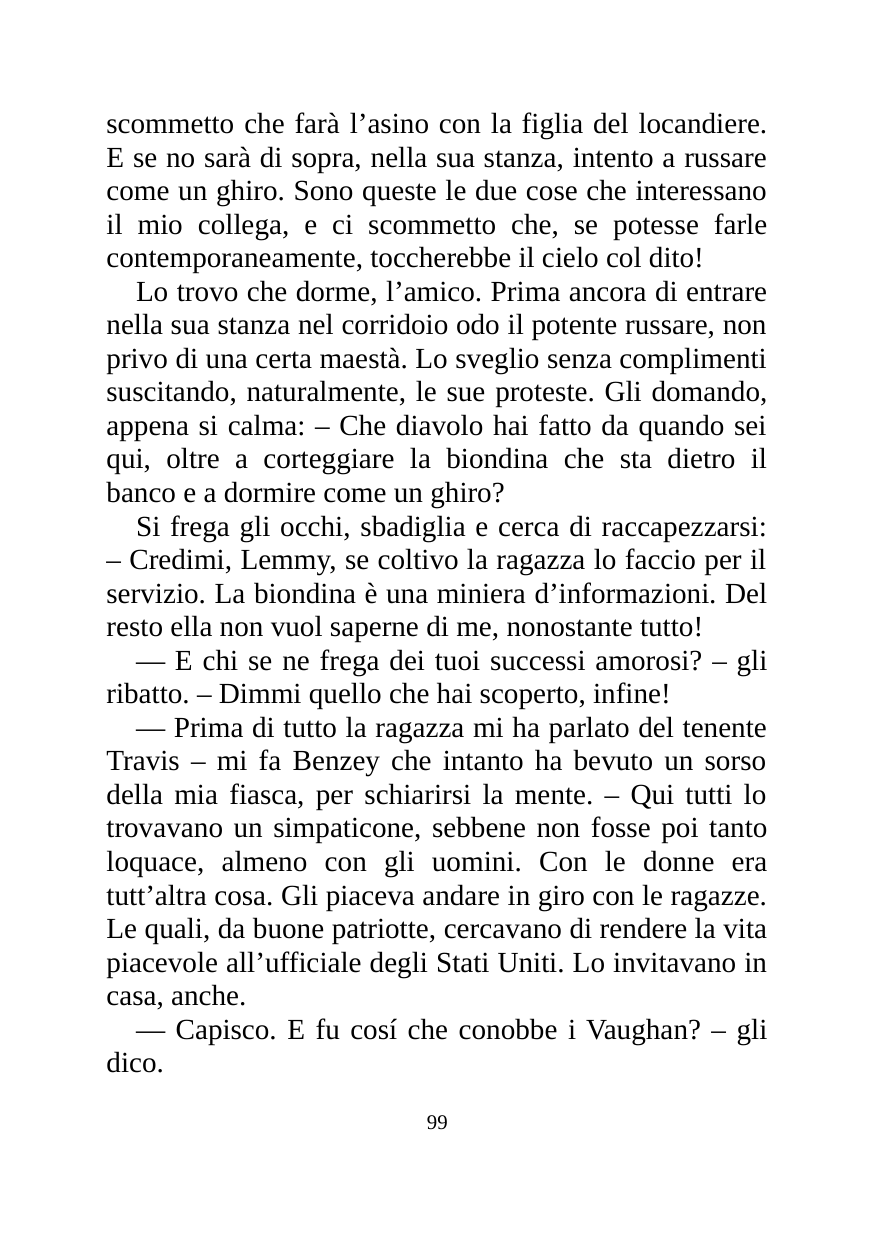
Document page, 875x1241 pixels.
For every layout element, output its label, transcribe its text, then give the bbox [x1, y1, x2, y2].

text scommetto che farà l’asino con la figlia del locandiere. E se no sarà di sopra, nella sua stanza, intento a russare come un ghiro. Sono queste le due cose che interessano il mio collega, e ci scommetto che, se potesse farle contemporaneamente, toccherebbe il cielo col dito! [106, 106, 768, 274]
text — E chi se ne frega dei tuoi successi amorosi? – gli ribatto. – Dimmi quello che hai scoperto, infine! [106, 643, 768, 710]
text Lo trovo che dorme, l’amico. Prima ancora di entrare nella sua stanza nel corridoio odo il potente russare, non privo di una certa maestà. Lo sveglio senza complimenti suscitando, naturalmente, le sue proteste. Gli domando, appena si calma: – Che diavolo hai fatto da quando sei qui, oltre a corteggiare la biondina che sta dietro il banco e a dormire come un ghiro? [106, 274, 768, 509]
text Si frega gli occhi, sbadiglia e cerca di raccapezzarsi: – Credimi, Lemmy, se coltivo la ragazza lo faccio per il servizio. La biondina è una miniera d’informazioni. Del resto ella non vuol saperne di me, nonostante tutto! [106, 509, 768, 643]
text — Capisco. E fu cosí che conobbe i Vaughan? – gli dico. [106, 1012, 768, 1079]
text — Prima di tutto la ragazza mi ha parlato del tenente Travis – mi fa Benzey che intanto ha bevuto un sorso della mia fiasca, per schiarirsi la mente. – Qui tutti lo trovavano un simpaticone, sebbene non fosse poi tanto loquace, almeno con gli uomini. Con le donne era tutt’altra cosa. Gli piaceva andare in giro con le ragazze. Le quali, da buone patriotte, cercavano di rendere la vita piacevole all’ufficiale degli Stati Uniti. Lo invitavano in casa, anche. [106, 710, 768, 1012]
